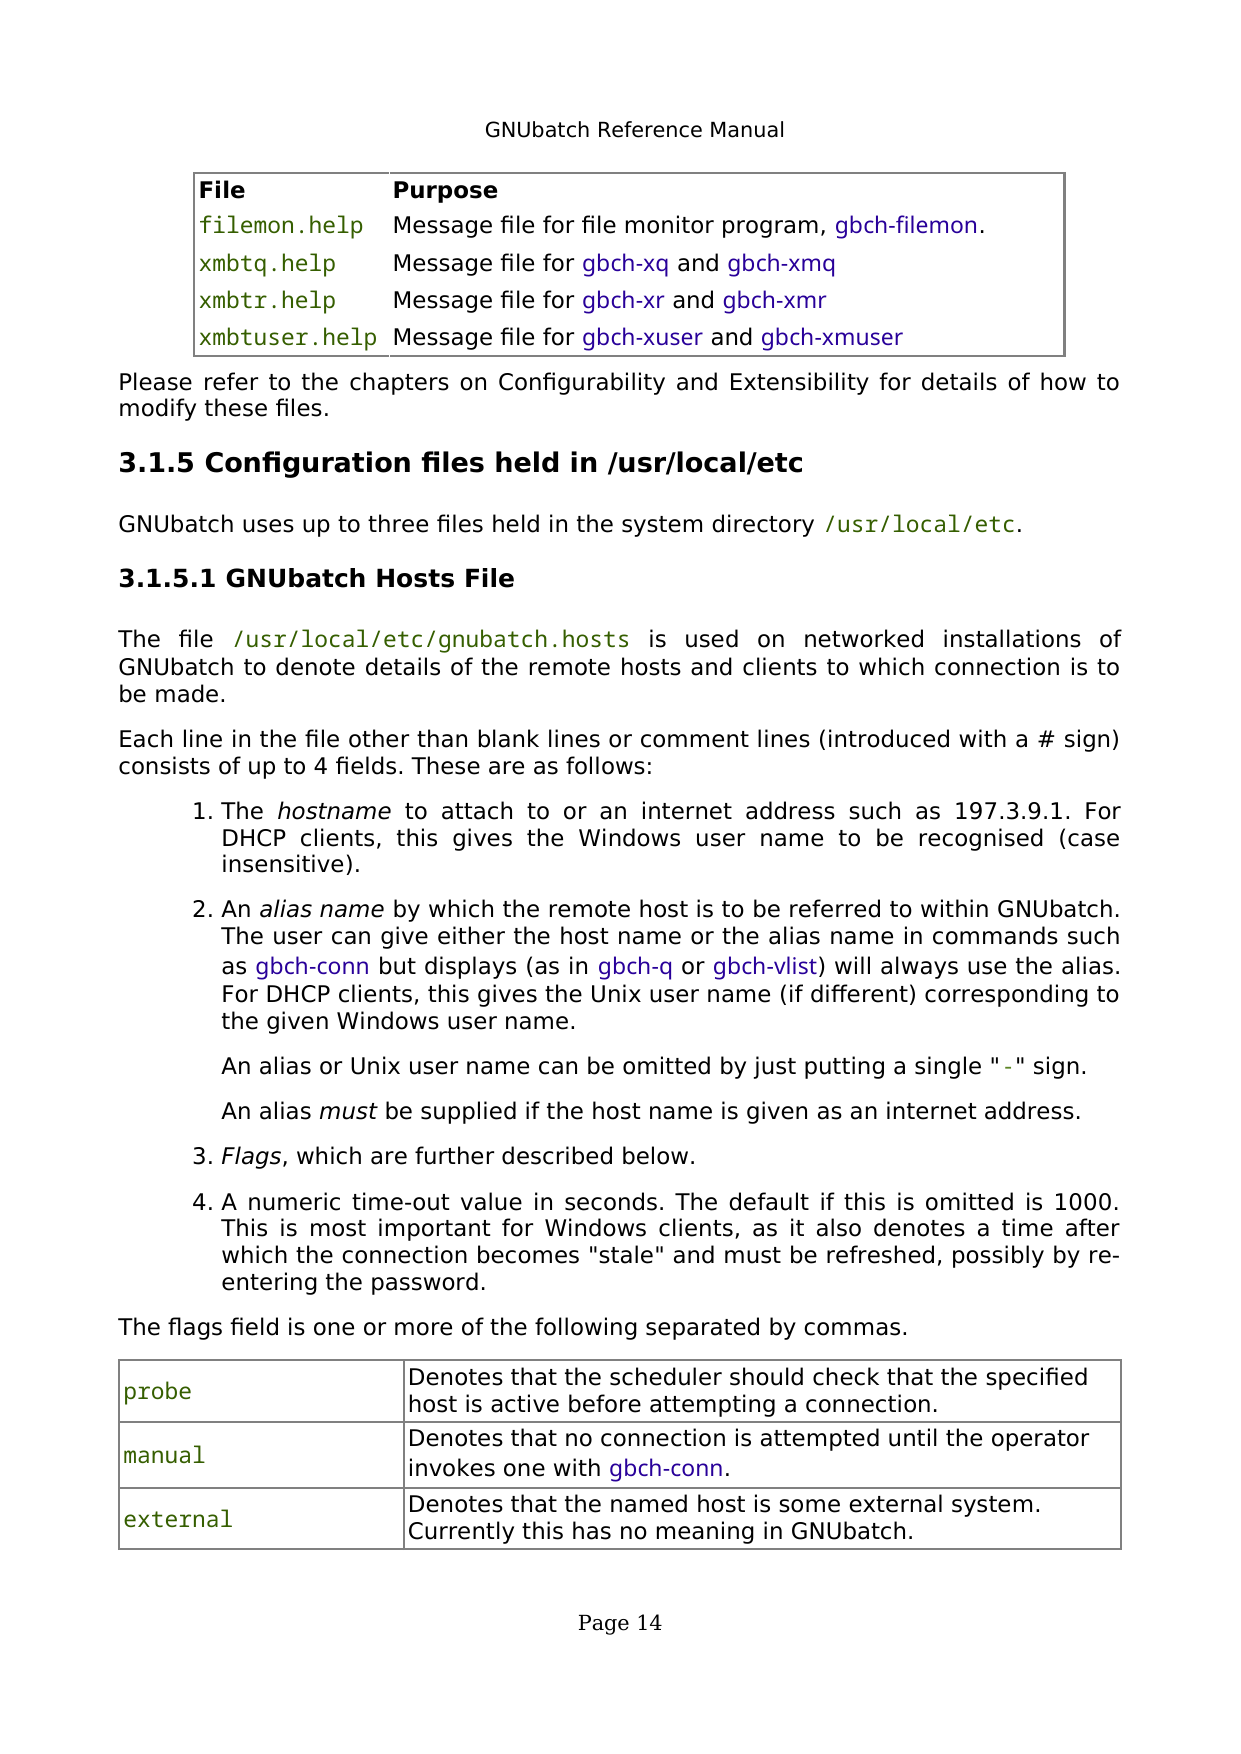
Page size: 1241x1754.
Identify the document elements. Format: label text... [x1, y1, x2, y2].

table_cell external [120, 1489, 403, 1548]
table_cell xmbtq.help [195, 244, 389, 281]
table_cell Denotes that no connection is attempted until the operator invokes one with gbch-conn. [405, 1423, 1120, 1487]
subtitle GNUbatch Hosts File [118, 564, 1122, 593]
table_header File [195, 174, 389, 207]
text GNUbatch uses up to three files held in the system directory /usr/local/etc. [118, 508, 1122, 539]
text Each line in the file other than blank lines or comment lines (introduced with a # sign) consists of up to 4 fields. These are as follows: [118, 726, 1122, 780]
list A numeric time-out value in seconds. The default if this is omitted is 1000. This is most important for Windows clients, as it also denotes a time after which the connection becomes "stale" and must be refreshed, possibly by re-entering the password. [192, 1189, 1122, 1296]
table_cell filemon.help [195, 207, 389, 244]
table_cell Denotes that the named host is some external system. Currently this has no meaning in GNUbatch. [405, 1489, 1120, 1548]
table_cell Message file for file monitor program, gbch-filemon. [390, 207, 1063, 244]
list The hostname to attach to or an internet address such as 197.3.9.1. For DHCP clients, this gives the Windows user name to be recognised (case insensitive). [192, 798, 1122, 878]
list An alias name by which the remote host is to be referred to within GNUbatch. The user can give either the host name or the alias name in commands such as gbch-conn but displays (as in gbch-q or gbch-vlist) will always use the alias. For DHCP clients, this gives the Unix user name (if different) corresponding to the given Windows user name. [192, 897, 1122, 1035]
text The flags field is one or more of the following separated by commas. [118, 1314, 1122, 1341]
table_cell Message file for gbch-xr and gbch-xmr [390, 281, 1063, 318]
table_header Denotes that the scheduler should check that the specified host is active before attempting a connection. [405, 1361, 1120, 1421]
table_cell Message file for gbch-xq and gbch-xmq [390, 244, 1063, 281]
text Please refer to the chapters on Configurability and Extensibility for details of how to modify these files. [118, 369, 1122, 422]
list Flags, which are further described below. [192, 1143, 1122, 1170]
table_cell manual [120, 1423, 403, 1487]
list An alias must be supplied if the host name is given as an internet address. [192, 1098, 1122, 1125]
table_cell xmbtr.help [195, 281, 389, 318]
list An alias or Unix user name can be omitted by just putting a single "-" sign. [192, 1053, 1122, 1080]
table_cell Message file for gbch-xuser and gbch-xmuser [390, 318, 1063, 355]
table_header Purpose [390, 174, 1063, 207]
table_header probe [120, 1361, 403, 1421]
text The file /usr/local/etc/gnubatch.hosts is used on networked installations of GNUbatch to denote details of the remote hosts and clients to which connection is to be made. [118, 623, 1122, 708]
table_cell xmbtuser.help [195, 318, 389, 355]
subtitle Configuration files held in /usr/local/etc [118, 447, 1122, 478]
